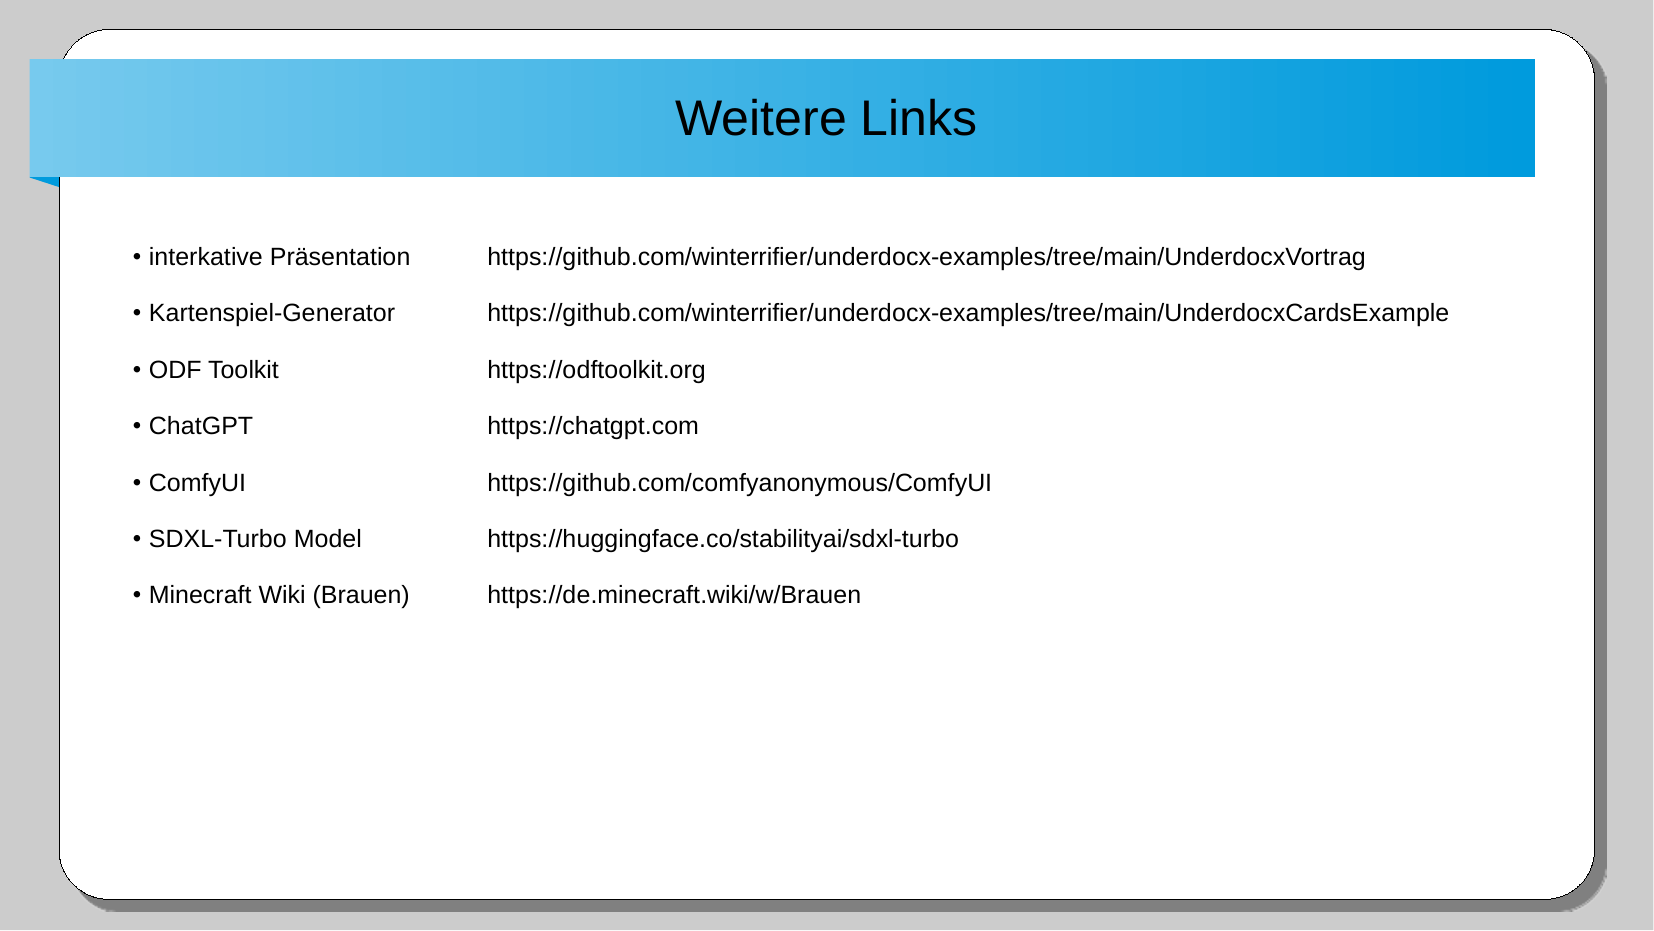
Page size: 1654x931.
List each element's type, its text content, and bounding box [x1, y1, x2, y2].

text_box  interkative Präsentation https://github.com/winterrifier/underdocx-examples/tree/main/UnderdocxVortrag  Kartenspiel-Generator https://github.com/winterrifier/underdocx-examples/tree/main/UnderdocxCardsExample  ODF Toolkit https://odftoolkit.org  ChatGPT https://chatgpt.com  ComfyUI https://github.com/comfyanonymous/ComfyUI  SDXL-Turbo Model https://huggingface.co/stabilityai/sdxl-turbo  Minecraft Wiki (Brauen) https://de.minecraft.wiki/w/Brauen [118, 206, 1536, 827]
title Weitere Links [118, 59, 1536, 178]
